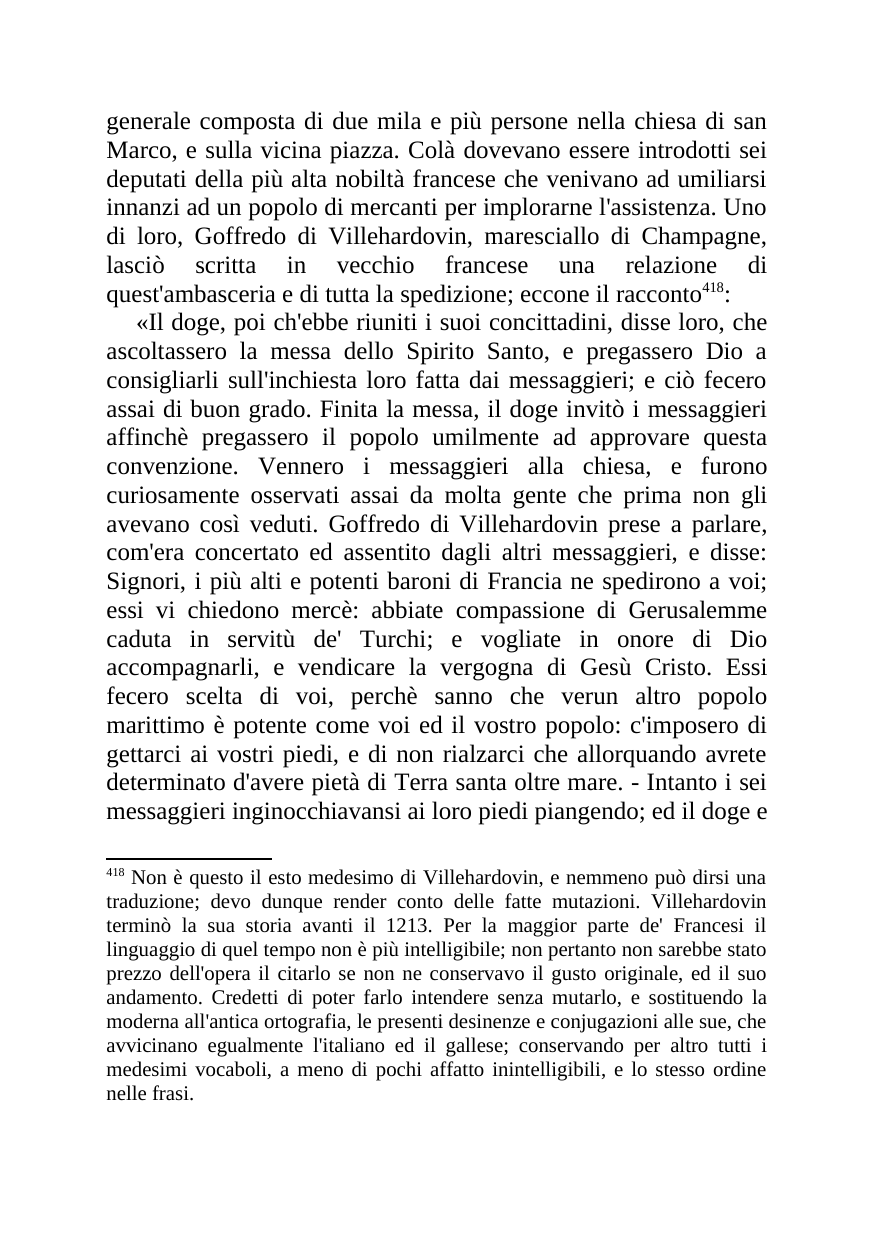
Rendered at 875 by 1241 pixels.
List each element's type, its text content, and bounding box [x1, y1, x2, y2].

text generale composta di due mila e più persone nella chiesa di san Marco, e sulla vicina piazza. Colà dovevano essere introdotti sei deputati della più alta nobiltà francese che venivano ad umiliarsi innanzi ad un popolo di mercanti per implorarne l'assistenza. Uno di loro, Goffredo di Villehardovin, maresciallo di Champagne, lasciò scritta in vecchio francese una relazione di quest'ambasceria e di tutta la spedizione; eccone il racconto: [106, 106, 768, 307]
text Non è questo il esto medesimo di Villehardovin, e nemmeno può dirsi una traduzione; devo dunque render conto delle fatte mutazioni. Villehardovin terminò la sua storia avanti il 1213. Per la maggior parte de' Francesi il linguaggio di quel tempo non è più intelligibile; non pertanto non sarebbe stato prezzo dell'opera il citarlo se non ne conservavo il gusto originale, ed il suo andamento. Credetti di poter farlo intendere senza mutarlo, e sostituendo la moderna all'antica ortografia, le presenti desinenze e conjugazioni alle sue, che avvicinano egualmente l'italiano ed il gallese; conservando per altro tutti i medesimi vocaboli, a meno di pochi affatto inintelligibili, e lo stesso ordine nelle frasi. [106, 864, 768, 1105]
text «Il doge, poi ch'ebbe riuniti i suoi concittadini, disse loro, che ascoltassero la messa dello Spirito Santo, e pregassero Dio a consigliarli sull'inchiesta loro fatta dai messaggieri; e ciò fecero assai di buon grado. Finita la messa, il doge invitò i messaggieri affinchè pregassero il popolo umilmente ad approvare questa convenzione. Vennero i messaggieri alla chiesa, e furono curiosamente osservati assai da molta gente che prima non gli avevano così veduti. Goffredo di Villehardovin prese a parlare, com'era concertato ed assentito dagli altri messaggieri, e disse: Signori, i più alti e potenti baroni di Francia ne spedirono a voi; essi vi chiedono mercè: abbiate compassione di Gerusalemme caduta in servitù de' Turchi; e vogliate in onore di Dio accompagnarli, e vendicare la vergogna di Gesù Cristo. Essi fecero scelta di voi, perchè sanno che verun altro popolo marittimo è potente come voi ed il vostro popolo: c'imposero di gettarci ai vostri piedi, e di non rialzarci che allorquando avrete determinato d'avere pietà di Terra santa oltre mare. - Intanto i sei messaggieri inginocchiavansi ai loro piedi piangendo; ed il doge e [106, 307, 768, 825]
